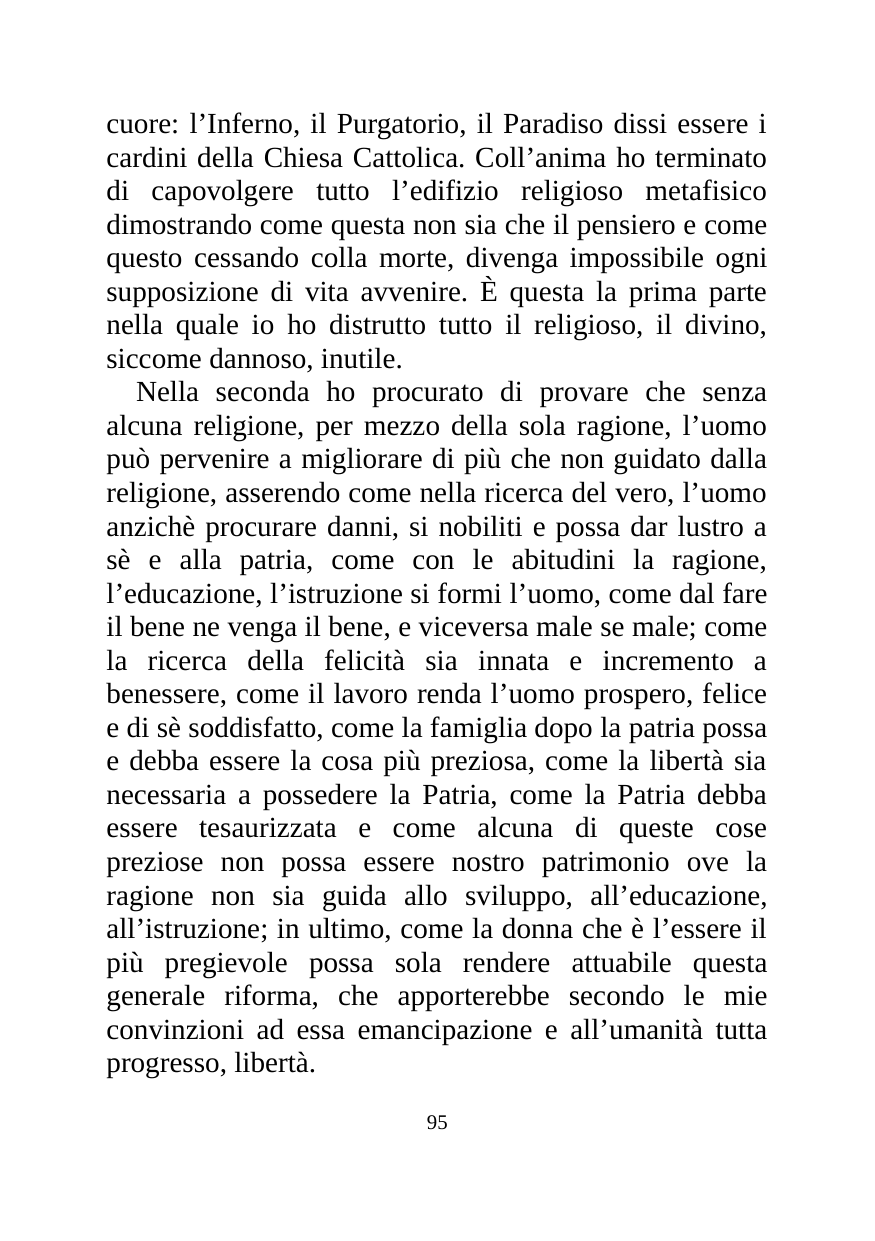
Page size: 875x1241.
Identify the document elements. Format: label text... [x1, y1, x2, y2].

text cuore: l’Inferno, il Purgatorio, il Paradiso dissi essere i cardini della Chiesa Cattolica. Coll’anima ho terminato di capovolgere tutto l’edifizio religioso metafisico dimostrando come questa non sia che il pensiero e come questo cessando colla morte, divenga impossibile ogni supposizione di vita avvenire. È questa la prima parte nella quale io ho distrutto tutto il religioso, il divino, siccome dannoso, inutile. [106, 106, 768, 374]
text Nella seconda ho procurato di provare che senza alcuna religione, per mezzo della sola ragione, l’uomo può pervenire a migliorare di più che non guidato dalla religione, asserendo come nella ricerca del vero, l’uomo anzichè procurare danni, si nobiliti e possa dar lustro a sè e alla patria, come con le abitudini la ragione, l’educazione, l’istruzione si formi l’uomo, come dal fare il bene ne venga il bene, e viceversa male se male; come la ricerca della felicità sia innata e incremento a benessere, come il lavoro renda l’uomo prospero, felice e di sè soddisfatto, come la famiglia dopo la patria possa e debba essere la cosa più preziosa, come la libertà sia necessaria a possedere la Patria, come la Patria debba essere tesaurizzata e come alcuna di queste cose preziose non possa essere nostro patrimonio ove la ragione non sia guida allo sviluppo, all’educazione, all’istruzione; in ultimo, come la donna che è l’essere il più pregievole possa sola rendere attuabile questa generale riforma, che apporterebbe secondo le mie convinzioni ad essa emancipazione e all’umanità tutta progresso, libertà. [106, 374, 768, 1079]
